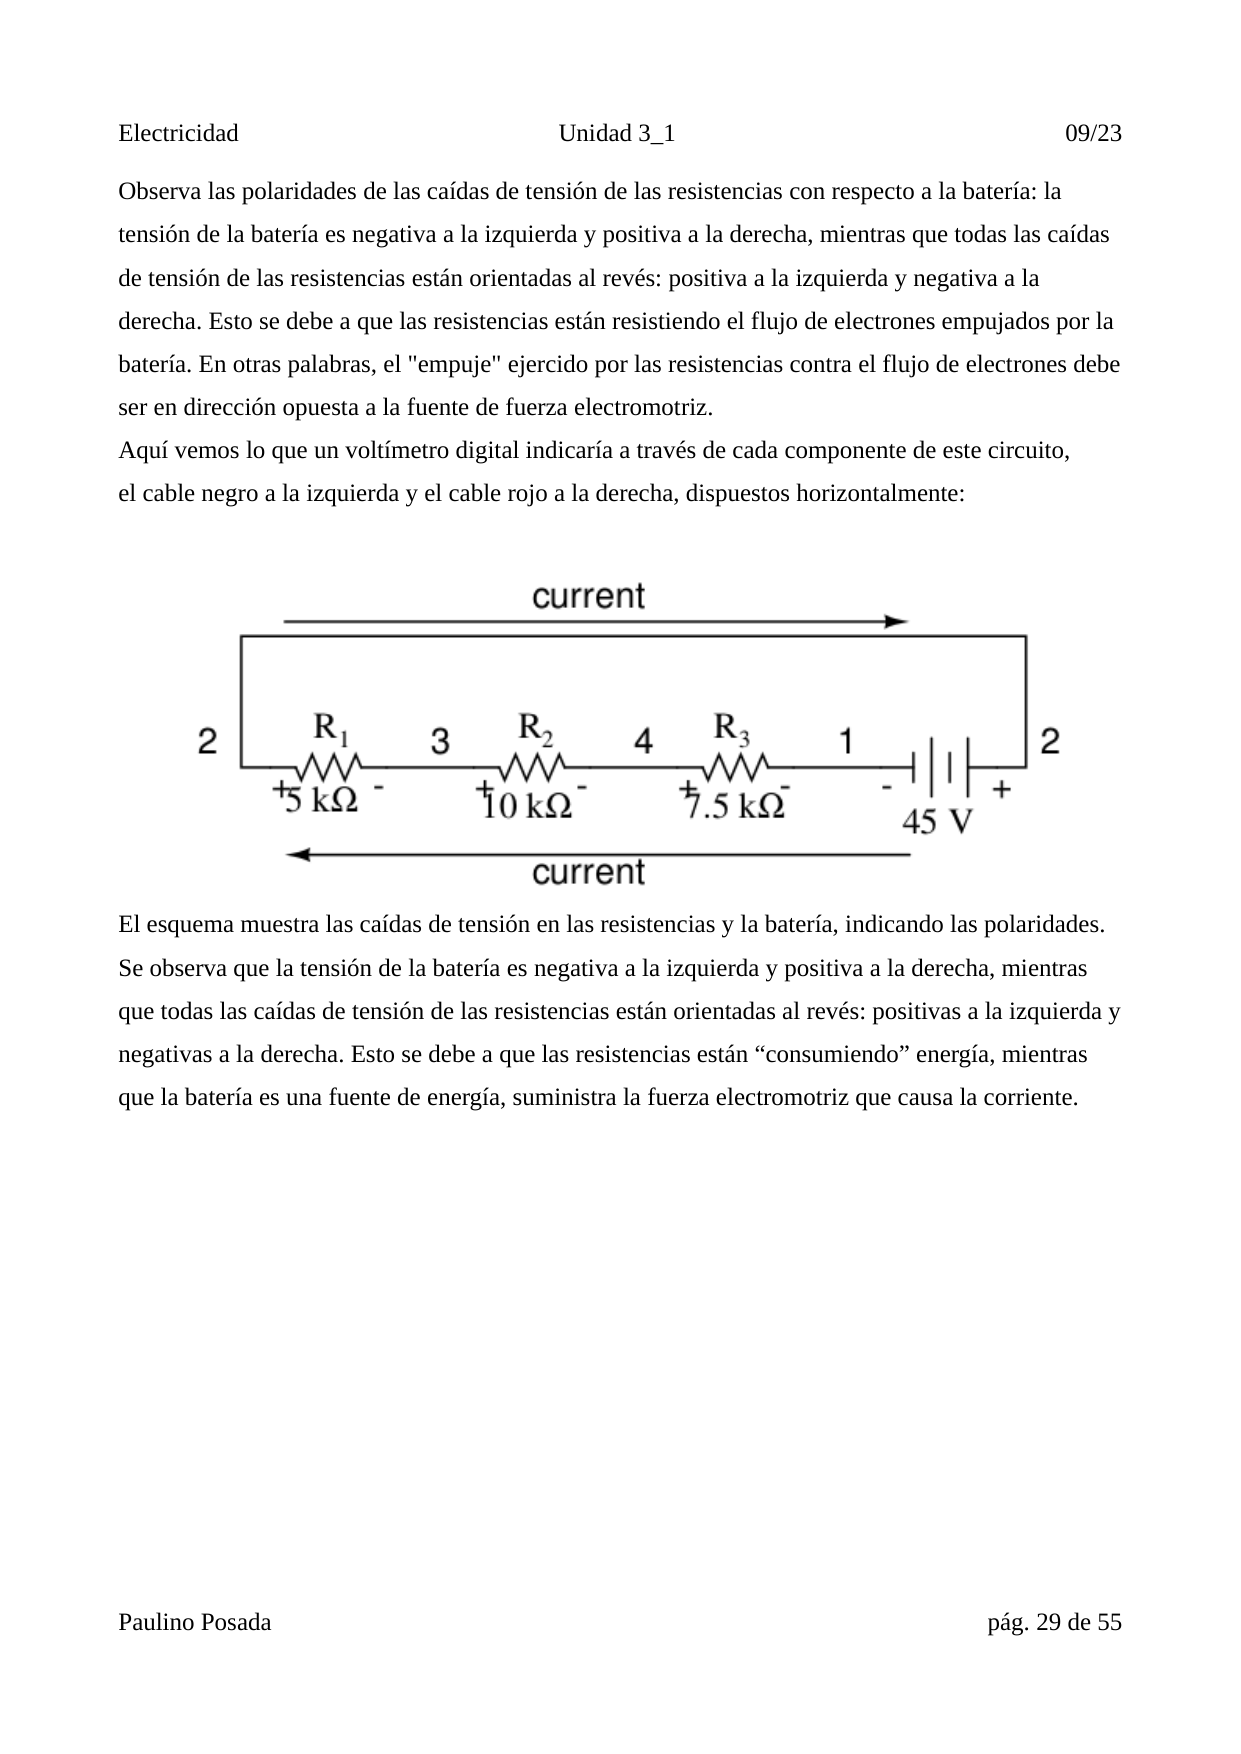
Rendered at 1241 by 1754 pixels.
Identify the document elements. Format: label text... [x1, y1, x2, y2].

text Observa las polaridades de las caídas de tensión de las resistencias con respecto a la batería: la tensión de la batería es negativa a la izquierda y positiva a la derecha, mientras que todas las caídas de tensión de las resistencias están orientadas al revés: positiva a la izquierda y negativa a la derecha. Esto se debe a que las resistencias están resistiendo el flujo de electrones empujados por la batería. En otras palabras, el "empuje" ejercido por las resistencias contra el flujo de electrones debe ser en dirección opuesta a la fuente de fuerza electromotriz. [118, 176, 1122, 421]
text el cable negro a la izquierda y el cable rojo a la derecha, dispuestos horizontalmente: [118, 478, 1122, 507]
text El esquema muestra las caídas de tensión en las resistencias y la batería, indicando las polaridades. Se observa que la tensión de la batería es negativa a la izquierda y positiva a la derecha, mientras que todas las caídas de tensión de las resistencias están orientadas al revés: positivas a la izquierda y negativas a la derecha. Esto se debe a que las resistencias están “consumiendo” energía, mientras que la batería es una fuente de energía, suministra la fuerza electromotriz que causa la corriente. [118, 909, 1122, 1111]
picture [165, 564, 1075, 898]
text Aquí vemos lo que un voltímetro digital indicaría a través de cada componente de este circuito, [118, 435, 1122, 464]
